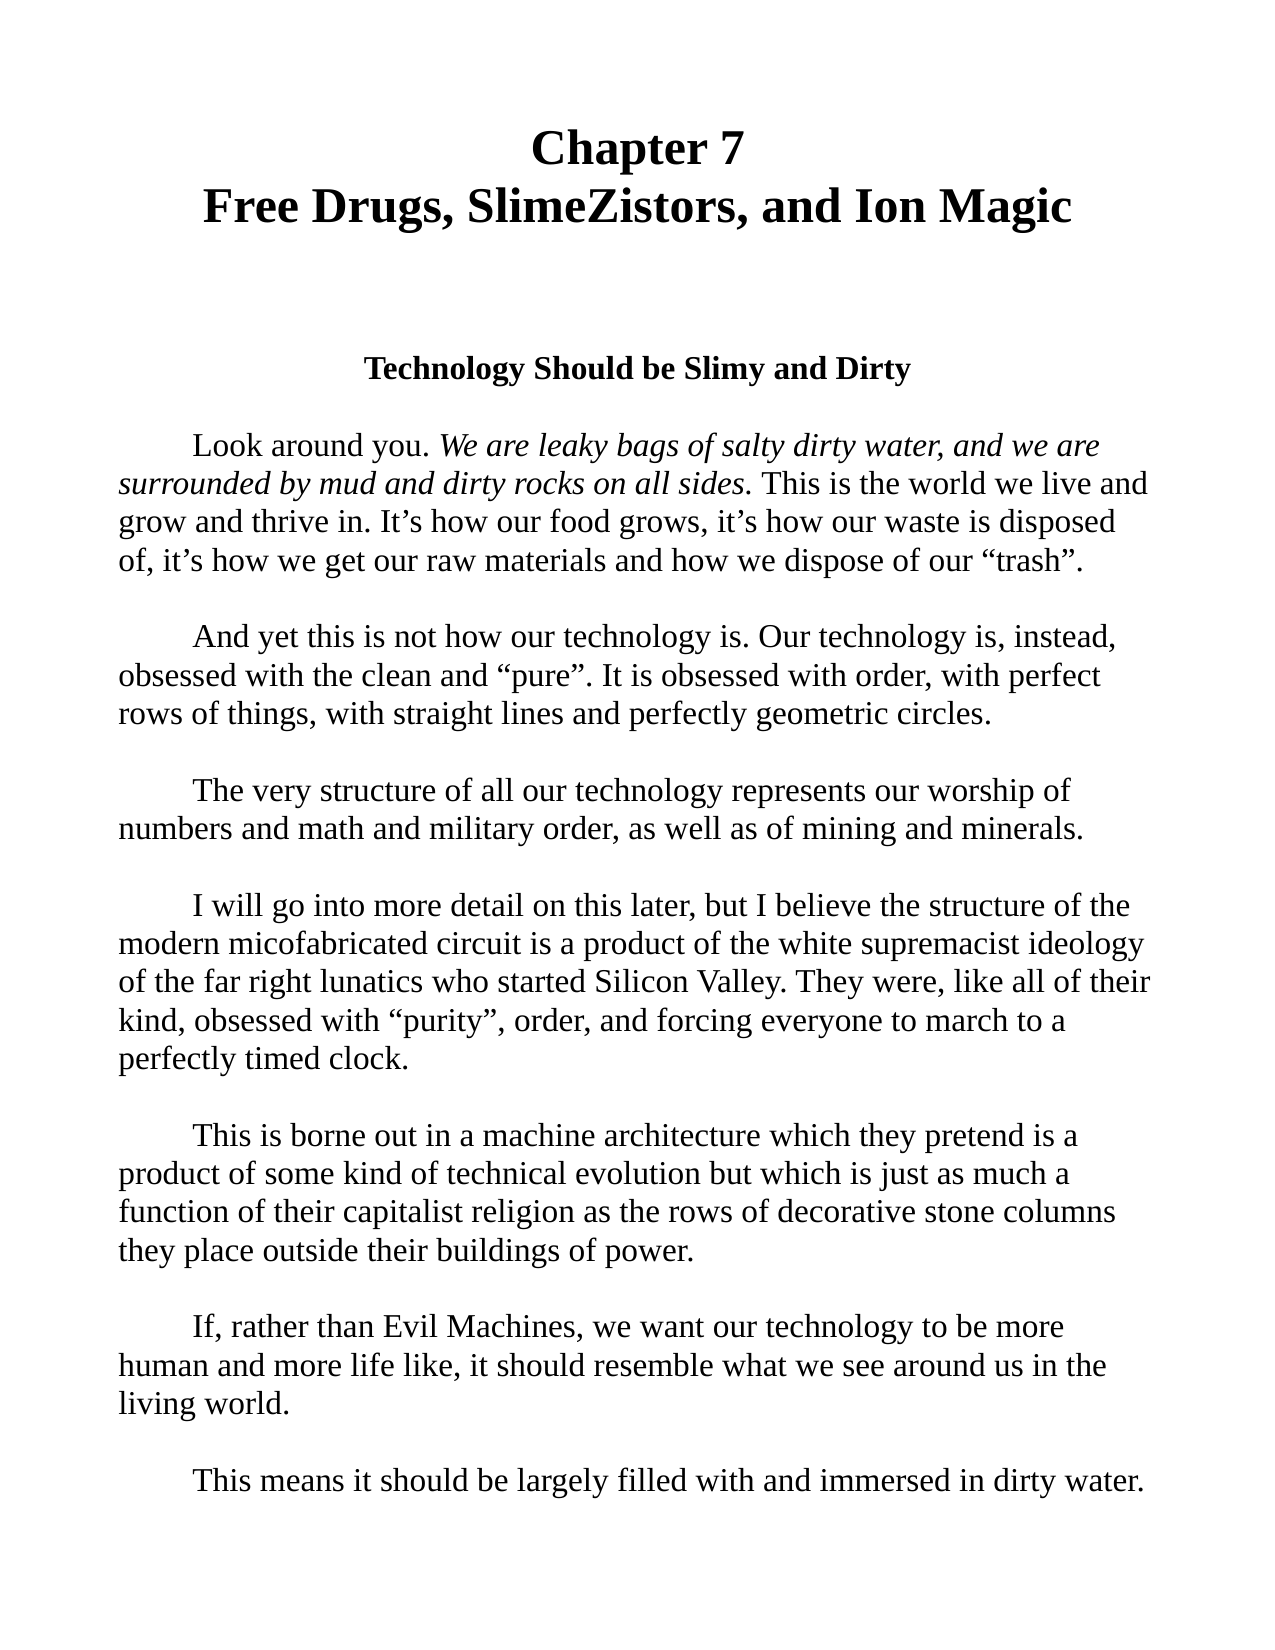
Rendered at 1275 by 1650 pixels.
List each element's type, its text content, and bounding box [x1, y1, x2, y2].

text I will go into more detail on this later, but I believe the structure of the modern micofabricated circuit is a product of the white supremacist ideology of the far right lunatics who started Silicon Valley. They were, like all of their kind, obsessed with “purity”, order, and forcing everyone to march to a perfectly timed clock. [118, 885, 1157, 1076]
text Look around you. We are leaky bags of salty dirty water, and we are surrounded by mud and dirty rocks on all sides. This is the world we live and grow and thrive in. It’s how our food grows, it’s how our waste is disposed of, it’s how we get our raw materials and how we dispose of our “trash”. [118, 425, 1157, 578]
text Technology Should be Slimy and Dirty [118, 348, 1157, 386]
text This means it should be largely filled with and immersed in dirty water. [118, 1460, 1157, 1498]
text This is borne out in a machine architecture which they pretend is a product of some kind of technical evolution but which is just as much a function of their capitalist religion as the rows of decorative stone columns they place outside their buildings of power. [118, 1115, 1157, 1268]
text The very structure of all our technology represents our worship of numbers and math and military order, as well as of mining and minerals. [118, 770, 1157, 846]
text Chapter 7 [118, 118, 1157, 176]
text And yet this is not how our technology is. Our technology is, instead, obsessed with the clean and “pure”. It is obsessed with order, with perfect rows of things, with straight lines and perfectly geometric circles. [118, 616, 1157, 731]
text If, rather than Evil Machines, we want our technology to be more human and more life like, it should resemble what we see around us in the living world. [118, 1306, 1157, 1421]
text Free Drugs, SlimeZistors, and Ion Magic [118, 176, 1157, 233]
